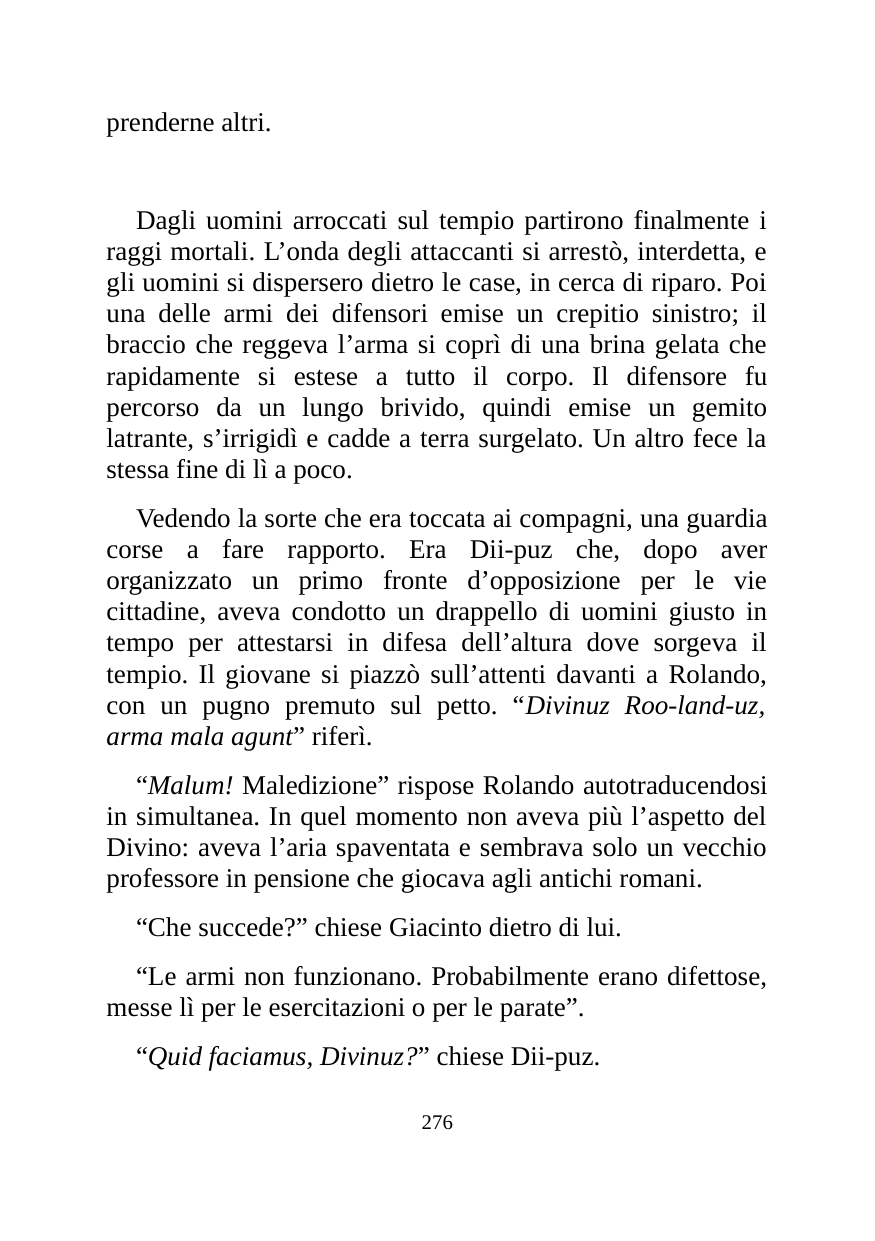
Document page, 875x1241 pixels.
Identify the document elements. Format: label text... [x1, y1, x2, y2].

text prenderne altri. [106, 106, 768, 137]
text “Che succede?” chiese Giacinto dietro di lui. [106, 911, 768, 942]
text “Quid faciamus, Divinuz?” chiese Dii-puz. [106, 1040, 768, 1071]
text “Malum! Maledizione” rispose Rolando autotraducendosi in simultanea. In quel momento non aveva più l’aspetto del Divino: aveva l’aria spaventata e sembrava solo un vecchio professore in pensione che giocava agli antichi romani. [106, 769, 768, 893]
text “Le armi non funzionano. Probabilmente erano difettose, messe lì per le esercitazioni o per le parate”. [106, 960, 768, 1022]
text Vedendo la sorte che era toccata ai compagni, una guardia corse a fare rapporto. Era Dii-puz che, dopo aver organizzato un primo fronte d’opposizione per le vie cittadine, aveva condotto un drappello di uomini giusto in tempo per attestarsi in difesa dell’altura dove sorgeva il tempio. Il giovane si piazzò sull’attenti davanti a Rolando, con un pugno premuto sul petto. “Divinuz Roo-land-uz, arma mala agunt” riferì. [106, 502, 768, 751]
text Dagli uomini arroccati sul tempio partirono finalmente i raggi mortali. L’onda degli attaccanti si arrestò, interdetta, e gli uomini si dispersero dietro le case, in cerca di riparo. Poi una delle armi dei difensori emise un crepitio sinistro; il braccio che reggeva l’arma si coprì di una brina gelata che rapidamente si estese a tutto il corpo. Il difensore fu percorso da un lungo brivido, quindi emise un gemito latrante, s’irrigidì e cadde a terra surgelato. Un altro fece la stessa fine di lì a poco. [106, 204, 768, 484]
